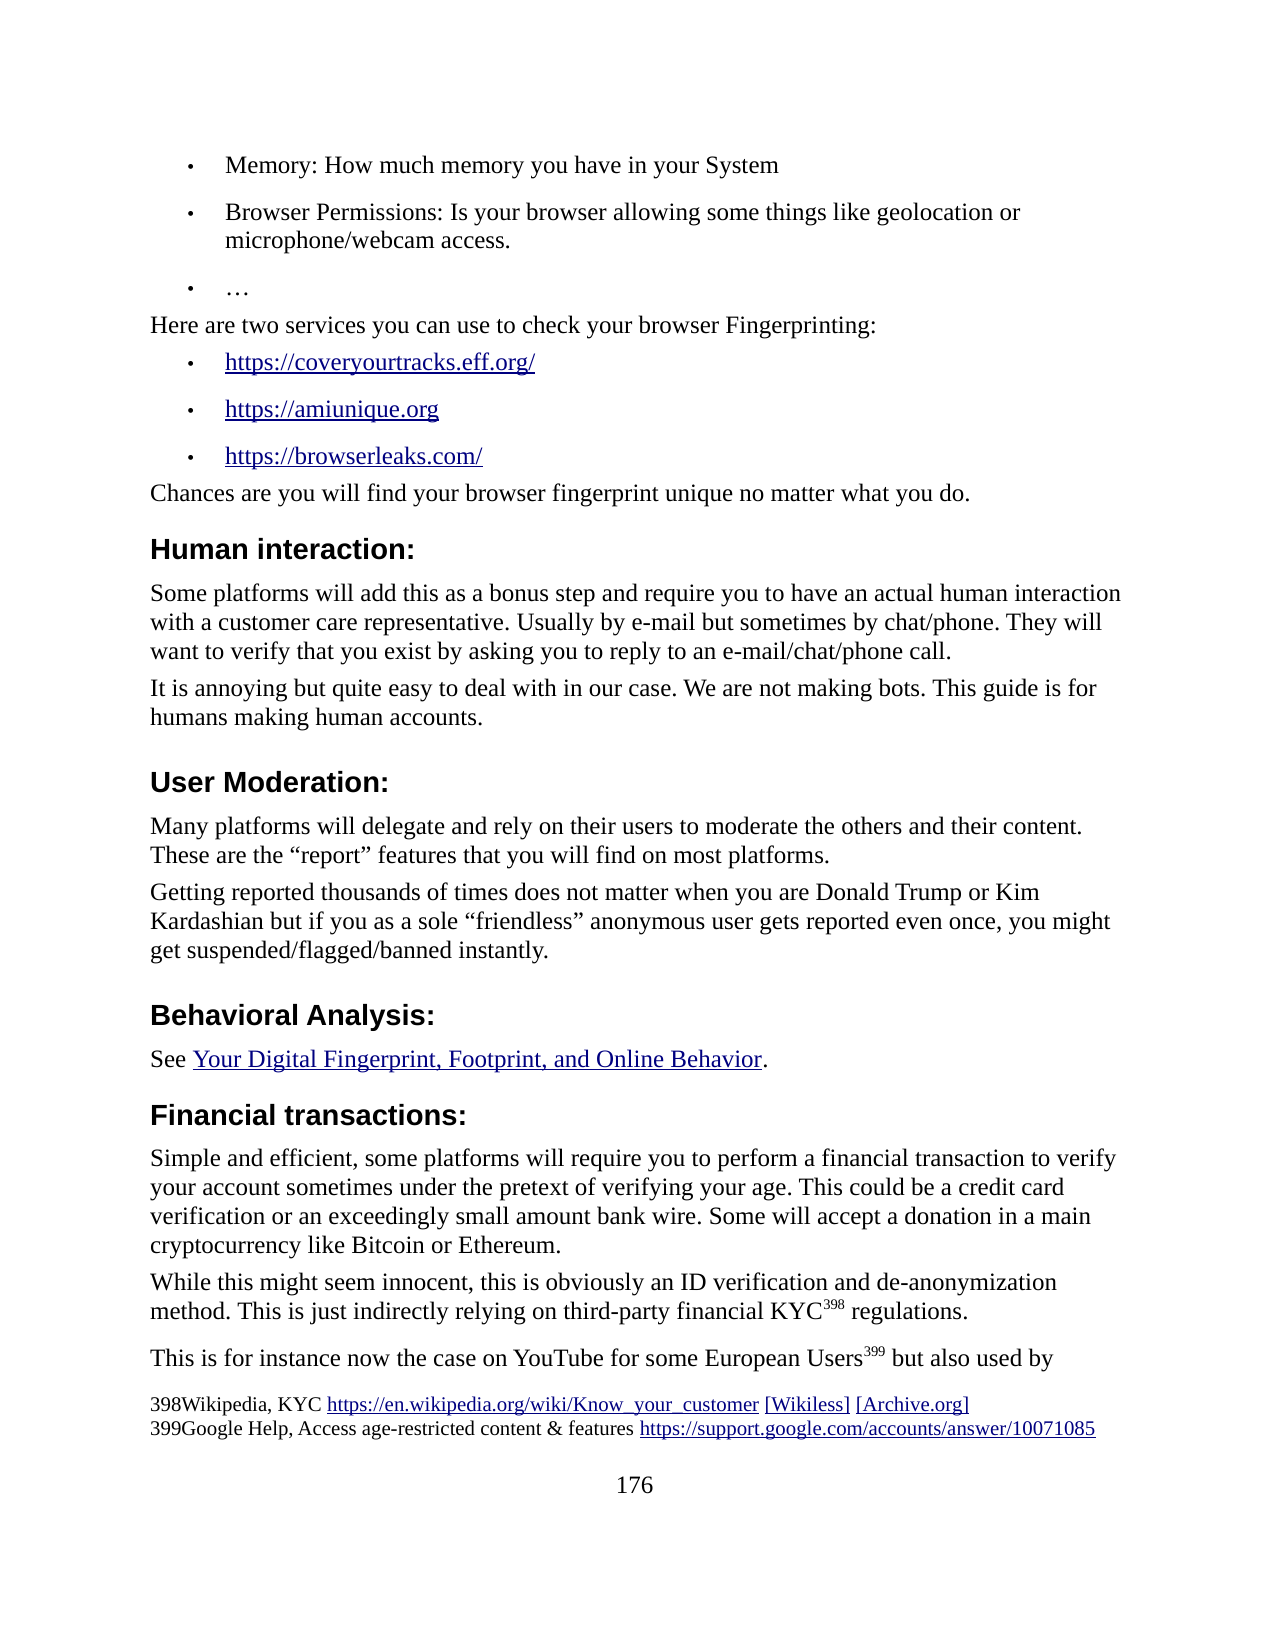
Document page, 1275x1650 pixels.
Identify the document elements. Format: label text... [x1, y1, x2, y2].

subtitle Human interaction: [150, 532, 1125, 566]
list Memory: How much memory you have in your System [187, 150, 1125, 179]
text Many platforms will delegate and rely on their users to moderate the others and their content. These are the “report” features that you will find on most platforms. [150, 811, 1125, 868]
list Browser Permissions: Is your browser allowing some things like geolocation or microphone/webcam access. [187, 197, 1125, 254]
text Simple and efficient, some platforms will require you to perform a financial transaction to verify your account sometimes under the pretext of verifying your age. This could be a credit card verification or an exceedingly small amount bank wire. Some will accept a donation in a main cryptocurrency like Bitcoin or Ethereum. [150, 1143, 1125, 1258]
text Here are two services you can use to check your browser Fingerprinting: [150, 310, 1125, 338]
text While this might seem innocent, this is obviously an ID verification and de-anonymization method. This is just indirectly relying on third-party financial KYC regulations. [150, 1267, 1125, 1325]
text Chances are you will find your browser fingerprint unique no matter what you do. [150, 478, 1125, 507]
list … [187, 272, 1125, 301]
list https://browserleaks.com/ [187, 441, 1125, 469]
subtitle Behavioral Analysis: [150, 998, 1125, 1031]
text See Your Digital Fingerprint, Footprint, and Online Behavior. [150, 1044, 1125, 1072]
text This is for instance now the case on YouTube for some European Users but also used by [150, 1343, 1125, 1372]
list https://coveryourtracks.eff.org/ [187, 347, 1125, 376]
text Getting reported thousands of times does not matter when you are Donald Trump or Kim Kardashian but if you as a sole “friendless” anonymous user gets reported even once, you might get suspended/flagged/banned instantly. [150, 877, 1125, 964]
subtitle Financial transactions: [150, 1097, 1125, 1131]
list https://amiunique.org [187, 394, 1125, 423]
text Google Help, Access age-restricted content & features https://support.google.com/accounts/answer/10071085 [150, 1416, 1125, 1440]
text Some platforms will add this as a bonus step and require you to have an actual human interaction with a customer care representative. Usually by e-mail but sometimes by chat/phone. They will want to verify that you exist by asking you to reply to an e-mail/chat/phone call. [150, 578, 1125, 664]
subtitle User Moderation: [150, 765, 1125, 798]
text Wikipedia, KYC https://en.wikipedia.org/wiki/Know_your_customer [Wikiless] [Archive.org] [150, 1392, 1125, 1416]
text It is annoying but quite easy to deal with in our case. We are not making bots. This guide is for humans making human accounts. [150, 673, 1125, 731]
